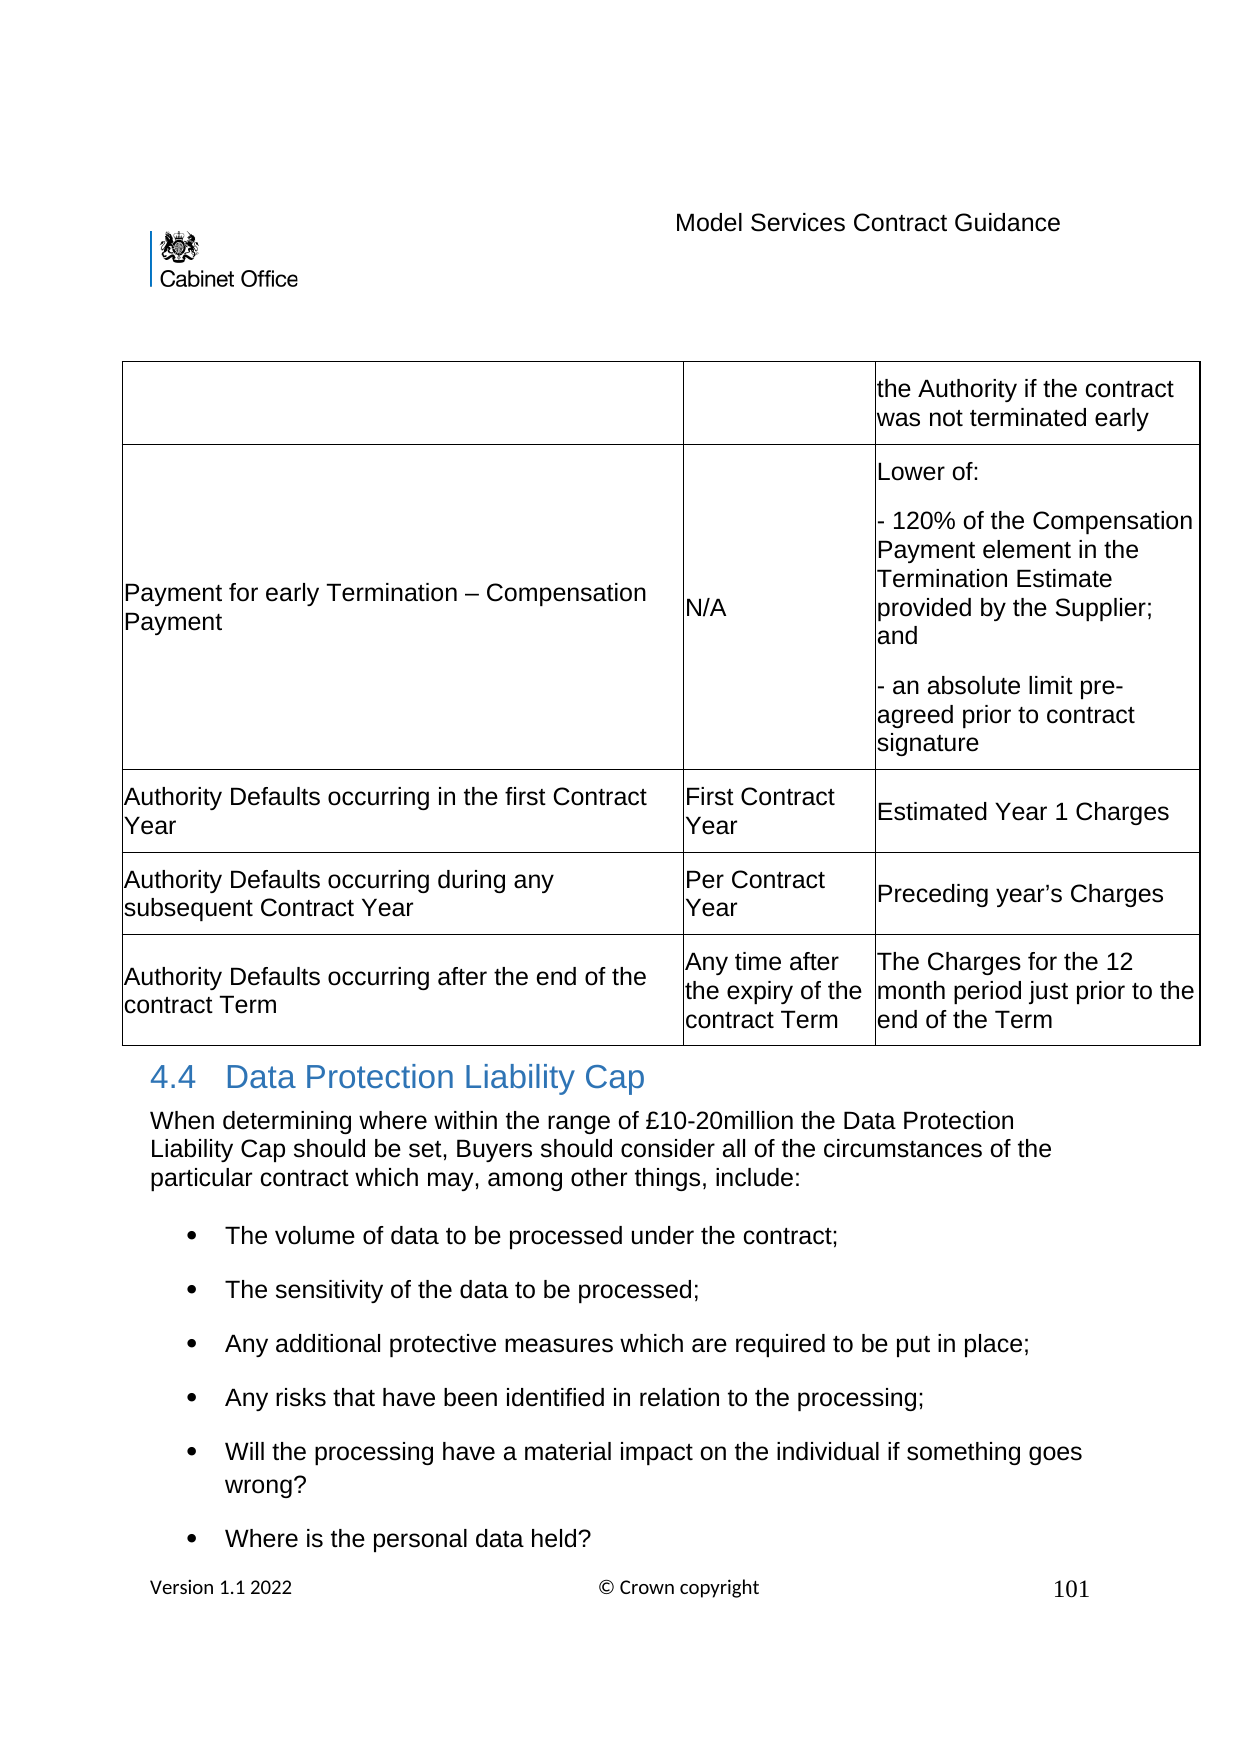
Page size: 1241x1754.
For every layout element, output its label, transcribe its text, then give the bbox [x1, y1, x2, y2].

list Any additional protective measures which are required to be put in place; [187, 1329, 1090, 1357]
table_cell First Contract Year [684, 770, 875, 852]
table_cell the Authority if the contract was not terminated early [876, 362, 1199, 444]
list Where is the personal data held? [187, 1523, 1090, 1552]
list The volume of data to be processed under the contract; [187, 1221, 1090, 1249]
text When determining where within the range of £10-20million the Data Protection Liability Cap should be set, Buyers should consider all of the circumstances of the particular contract which may, among other things, include: [150, 1106, 1090, 1192]
table_cell [684, 362, 875, 444]
table_cell Preceding year’s Charges [876, 853, 1199, 934]
table_cell [123, 362, 683, 444]
list Any risks that have been identified in relation to the processing; [187, 1383, 1090, 1411]
table_cell Authority Defaults occurring in the first Contract Year [123, 770, 683, 852]
table_cell N/A [684, 445, 875, 769]
list Will the processing have a material impact on the individual if something goes wrong? [187, 1437, 1090, 1498]
table_cell Authority Defaults occurring after the end of the contract Term [123, 935, 683, 1045]
table_cell Lower of: - 120% of the Compensation Payment element in the Termination Estimate provided by the Supplier; and - an absolute limit pre-agreed prior to contract signature [876, 445, 1199, 769]
table_cell The Charges for the 12 month period just prior to the end of the Term [876, 935, 1199, 1045]
table_cell Authority Defaults occurring during any subsequent Contract Year [123, 853, 683, 934]
table_cell Any time after the expiry of the contract Term [684, 935, 875, 1045]
table_cell Payment for early Termination – Compensation Payment [123, 445, 683, 769]
table_cell Per Contract Year [684, 853, 875, 934]
table_cell Estimated Year 1 Charges [876, 770, 1199, 852]
list The sensitivity of the data to be processed; [187, 1275, 1090, 1303]
list Data Protection Liability Cap [150, 1057, 1090, 1095]
